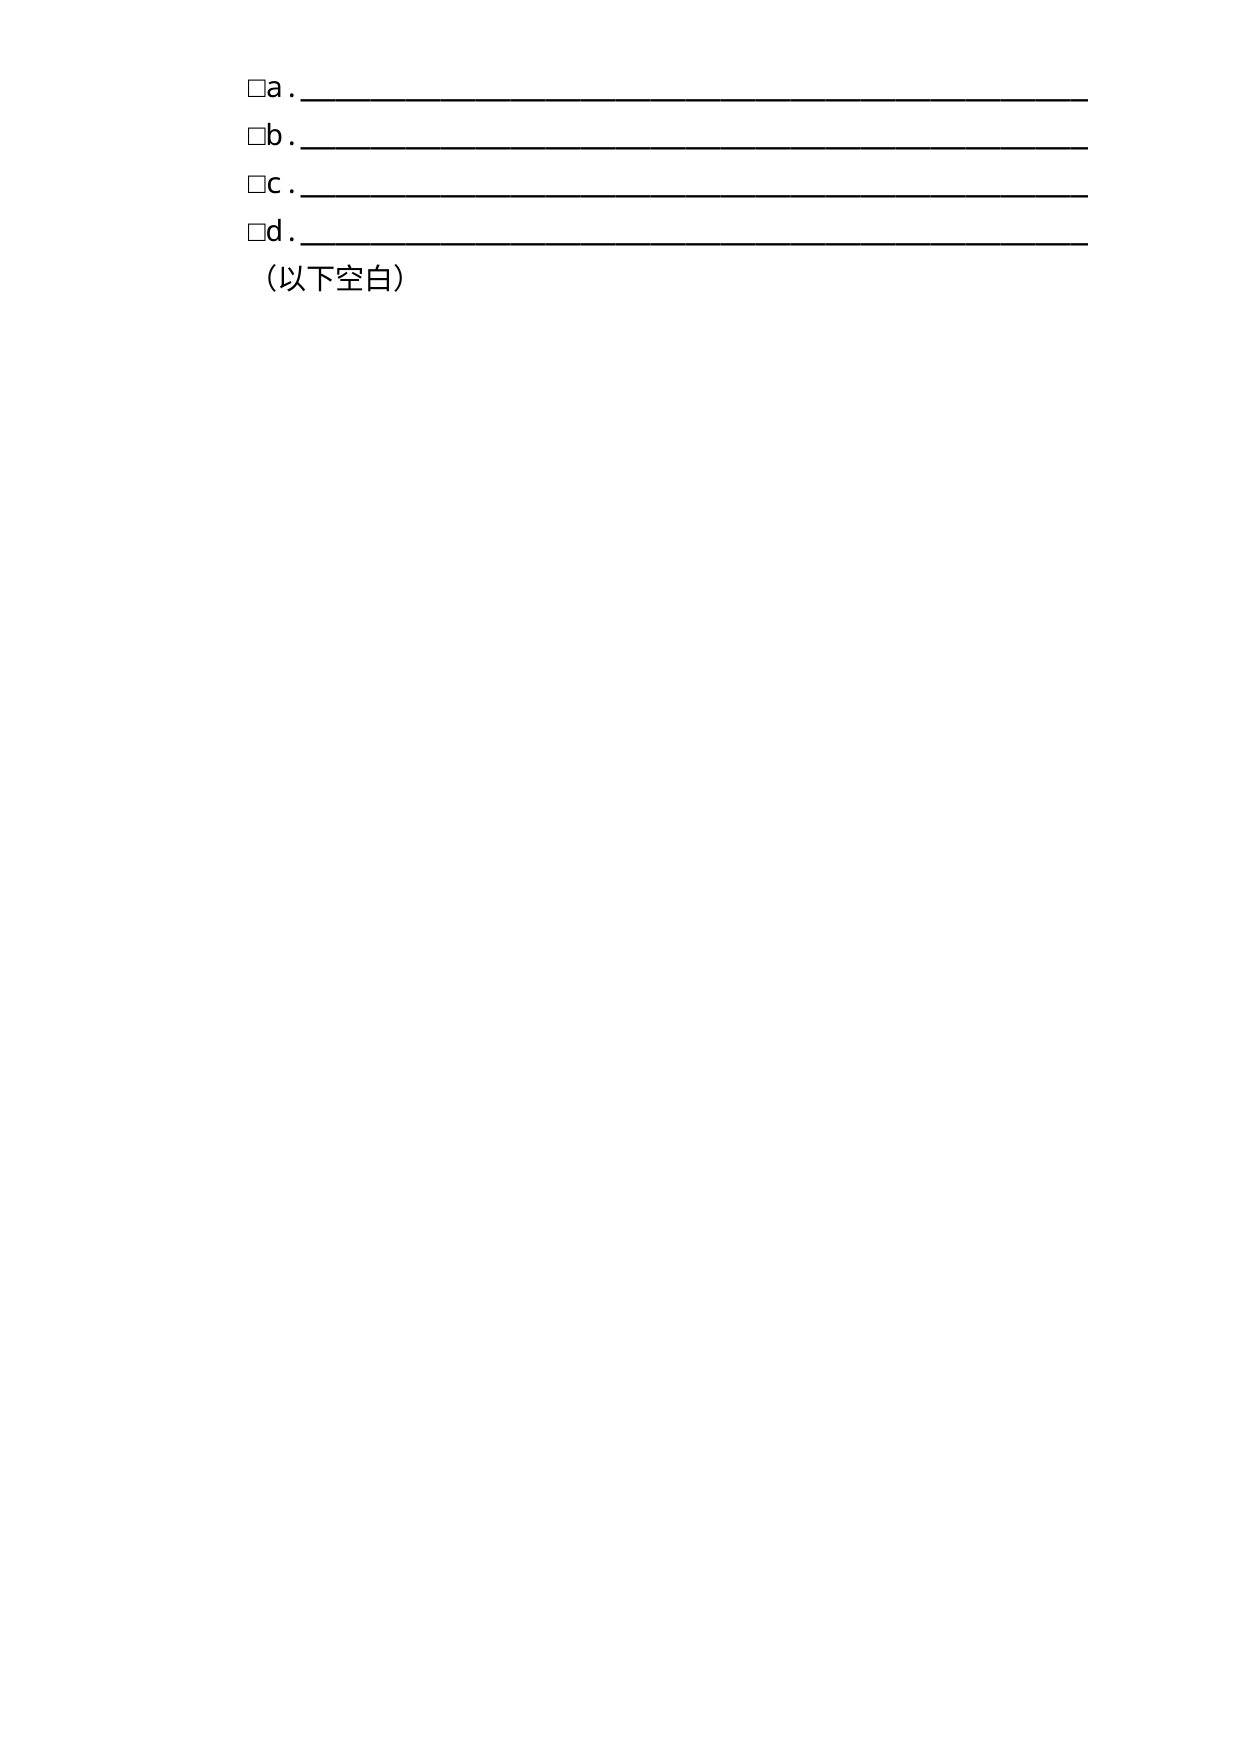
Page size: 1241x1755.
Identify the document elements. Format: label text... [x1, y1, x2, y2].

text □a._____________________________________________ □b._____________________________________________ □c._____________________________________________ □d._____________________________________________ （以下空白） [160, 59, 1140, 299]
